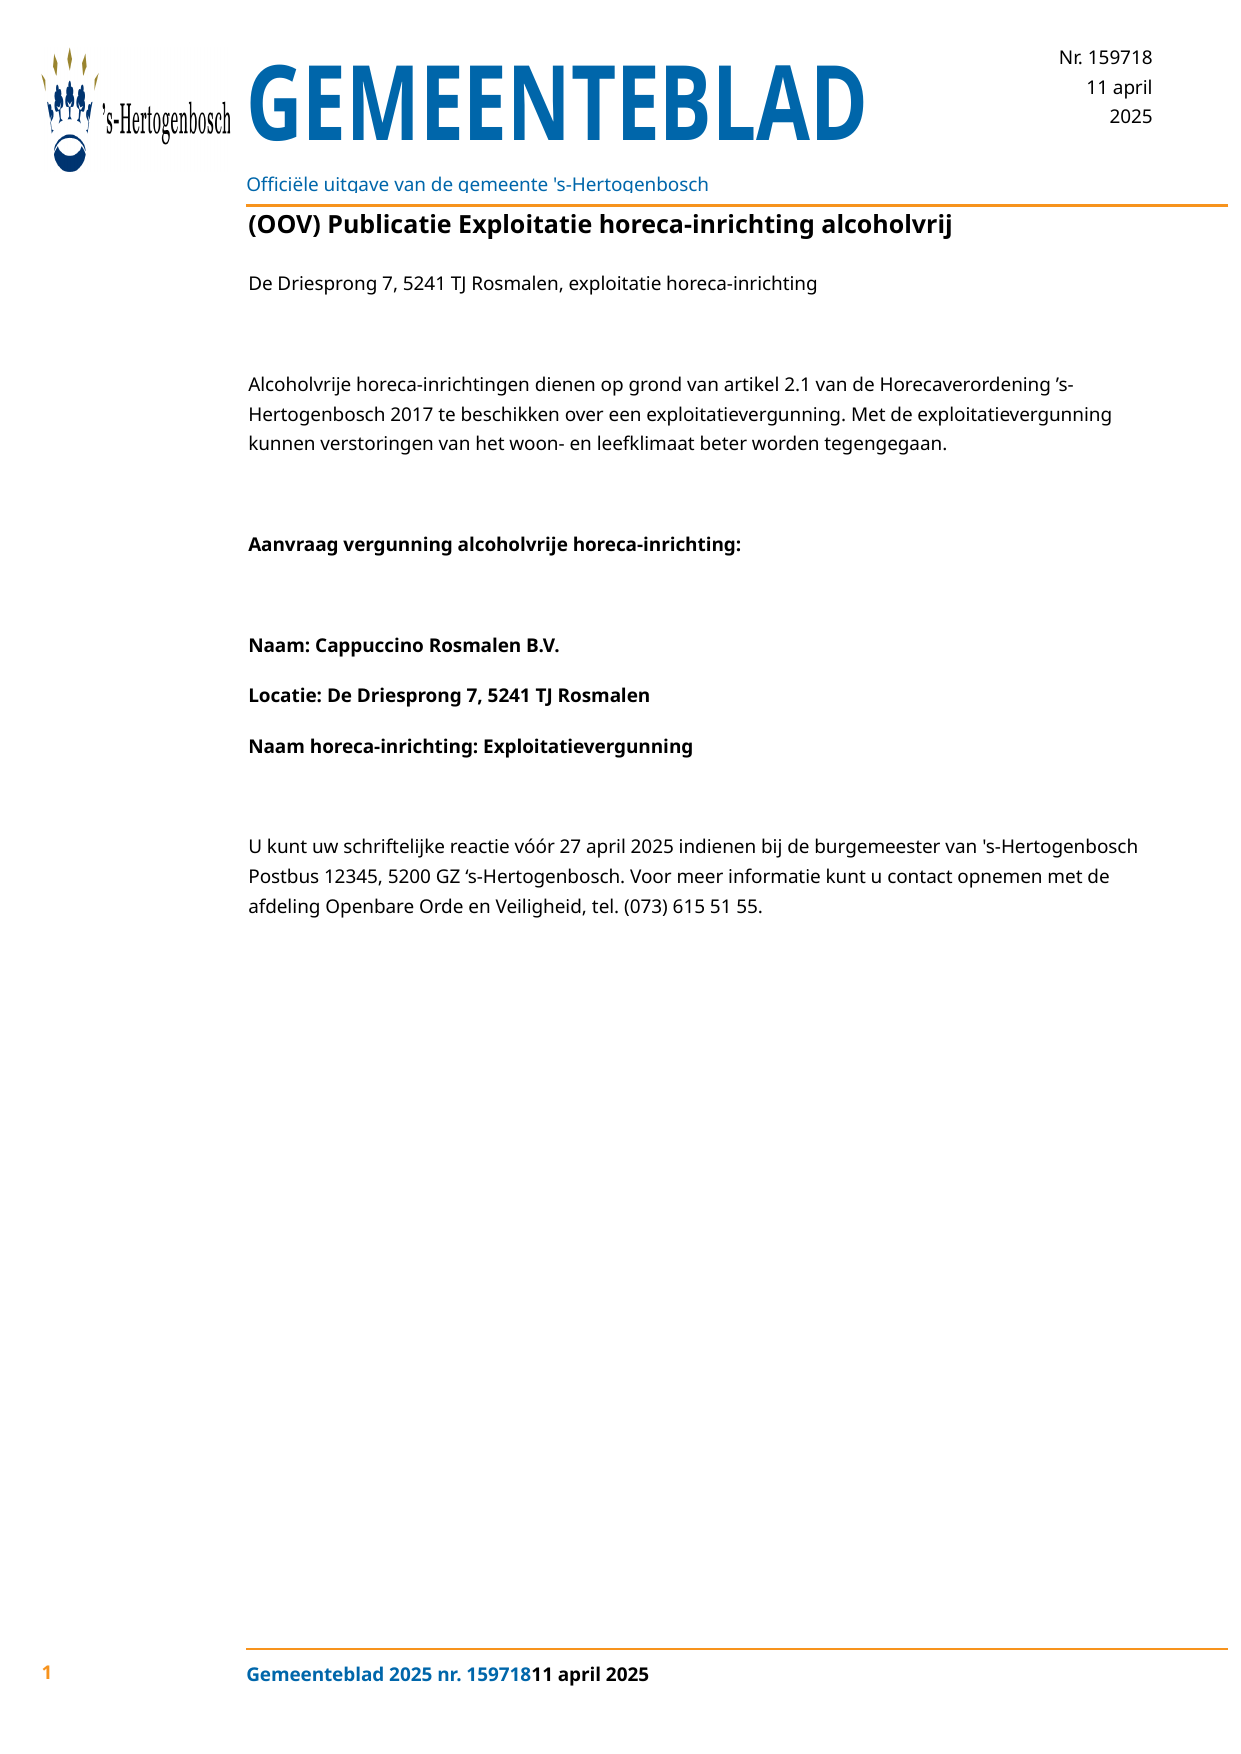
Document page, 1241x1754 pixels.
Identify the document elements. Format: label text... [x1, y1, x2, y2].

text Locatie: De Driesprong 7, 5241 TJ Rosmalen [248, 682, 1152, 708]
text Naam: Cappuccino Rosmalen B.V. [248, 632, 1152, 658]
text De Driesprong 7, 5241 TJ Rosmalen, exploitatie horeca-inrichting [248, 270, 1152, 296]
text Aanvraag vergunning alcoholvrije horeca-inrichting: [248, 531, 1152, 557]
text (OOV) Publicatie Exploitatie horeca-inrichting alcoholvrij [248, 207, 1152, 241]
text Naam horeca-inrichting: Exploitatievergunning [248, 733, 1152, 758]
picture [41, 47, 231, 172]
text Alcoholvrije horeca-inrichtingen dienen op grond van artikel 2.1 van de Horecaverordening ’s-Hertogenbosch 2017 te beschikken over een exploitatievergunning. Met de exploitatievergunning kunnen verstoringen van het woon- en leefklimaat beter worden tegengegaan. [248, 371, 1152, 456]
text U kunt uw schriftelijke reactie vóór 27 april 2025 indienen bij de burgemeester van 's-Hertogenbosch Postbus 12345, 5200 GZ ‘s-Hertogenbosch. Voor meer informatie kunt u contact opnemen met de afdeling Openbare Orde en Veiligheid, tel. (073) 615 51 55. [248, 834, 1152, 918]
